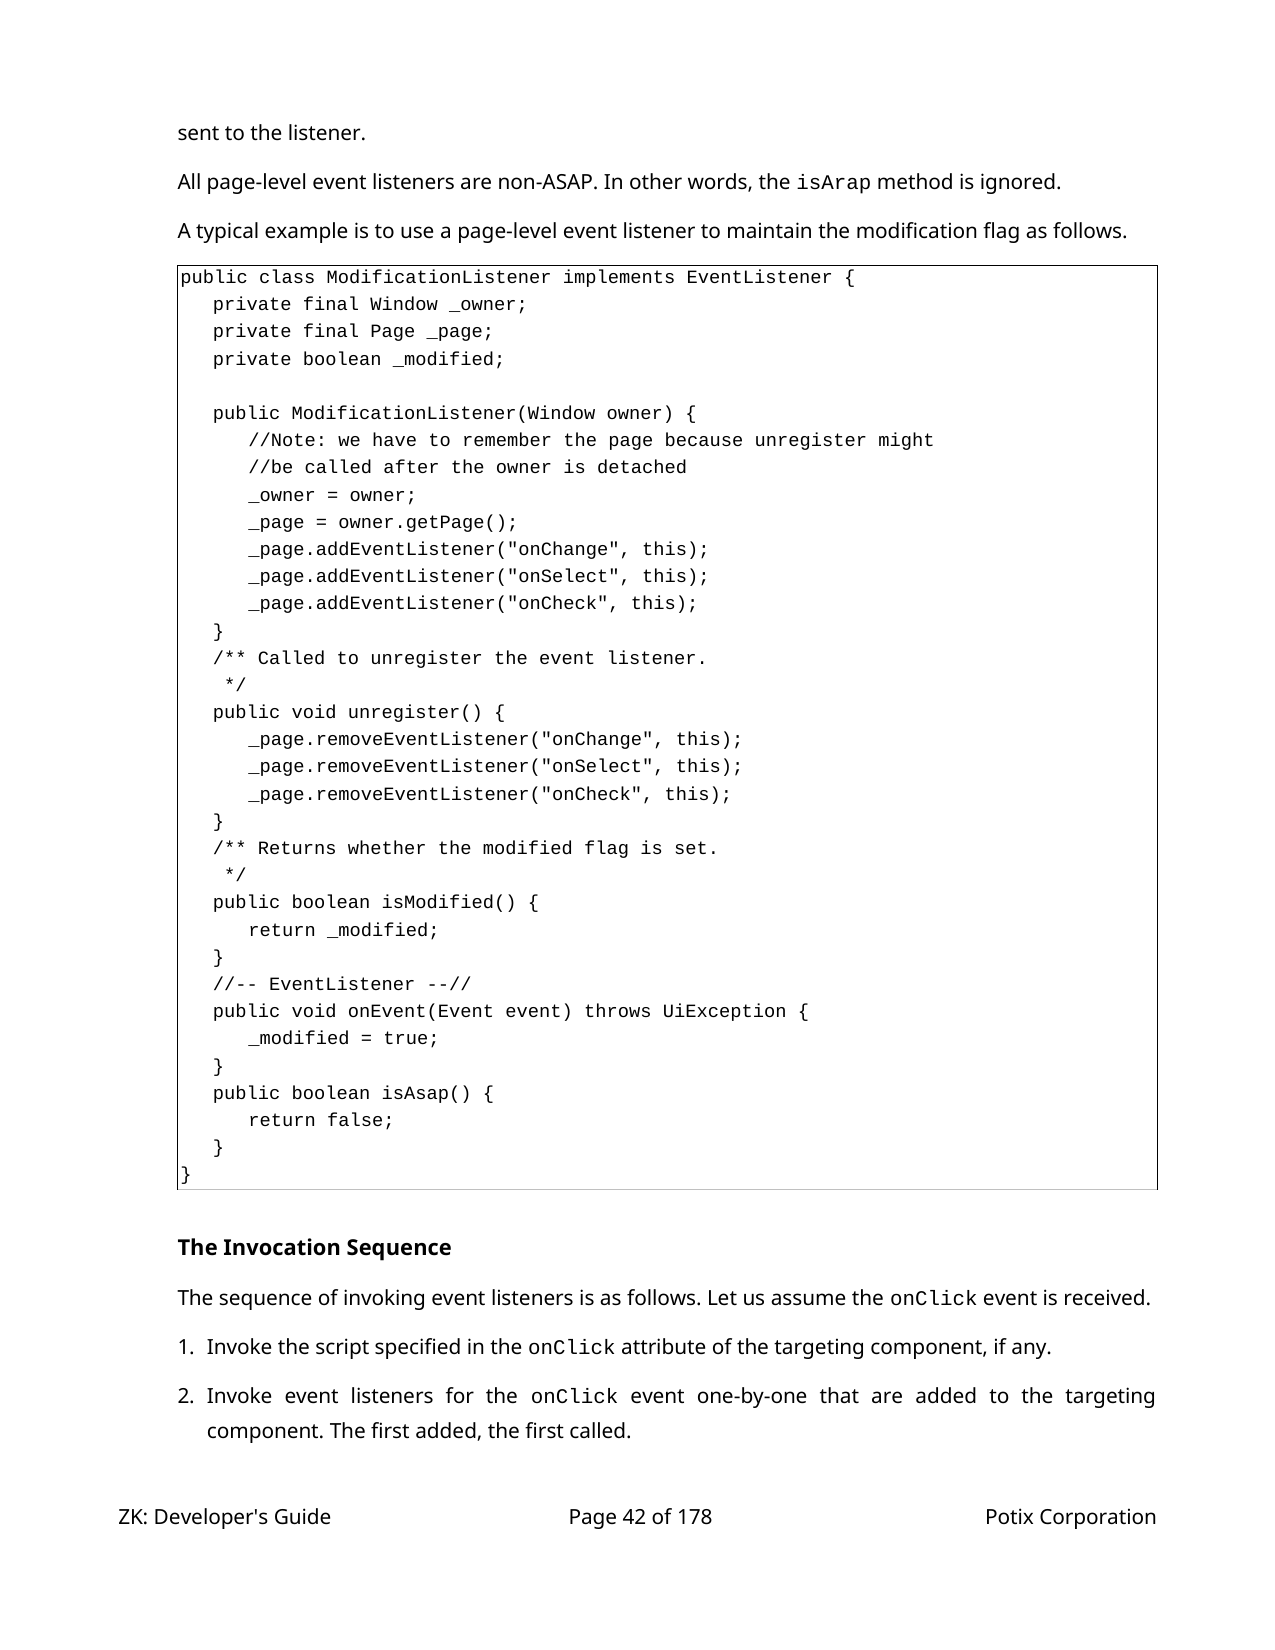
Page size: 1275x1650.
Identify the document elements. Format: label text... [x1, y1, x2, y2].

text //Note: we have to remember the page because unregister might [178, 428, 1157, 452]
text //-- EventListener --// [178, 972, 1157, 996]
text public ModificationListener(Window owner) { [178, 401, 1157, 425]
text } [178, 1135, 1157, 1159]
text _page.removeEventListener("onCheck", this); [178, 782, 1157, 806]
text public void onEvent(Event event) throws UiException { [178, 999, 1157, 1023]
text _owner = owner; [178, 482, 1157, 507]
text _page.addEventListener("onChange", this); [178, 537, 1157, 561]
text */ [178, 863, 1157, 887]
text } [178, 945, 1157, 969]
subtitle The Invocation Sequence [177, 1232, 1157, 1262]
list Invoke event listeners for the onClick event one-by-one that are added to the targeting component. The first added, the first called. [177, 1381, 1157, 1445]
text All page-level event listeners are non-ASAP. In other words, the isArap method is ignored. [177, 167, 1157, 196]
text } [178, 1053, 1157, 1078]
text A typical example is to use a page-level event listener to maintain the modification flag as follows. [177, 216, 1157, 244]
text public void unregister() { [178, 700, 1157, 724]
text private final Window _owner; [178, 292, 1157, 316]
text */ [178, 673, 1157, 697]
text /** Called to unregister the event listener. [178, 646, 1157, 670]
text private boolean _modified; [178, 347, 1157, 371]
text public boolean isAsap() { [178, 1081, 1157, 1105]
text _modified = true; [178, 1026, 1157, 1051]
text public class ModificationListener implements EventListener { [178, 266, 1157, 289]
text /** Returns whether the modified flag is set. [178, 836, 1157, 860]
text The sequence of invoking event listeners is as follows. Let us assume the onClick event is received. [177, 1283, 1157, 1311]
text _page.removeEventListener("onChange", this); [178, 727, 1157, 751]
text _page.addEventListener("onSelect", this); [178, 564, 1157, 588]
text _page.removeEventListener("onSelect", this); [178, 754, 1157, 779]
text } [178, 809, 1157, 833]
text sent to the listener. [177, 118, 1157, 146]
text private final Page _page; [178, 319, 1157, 344]
text public boolean isModified() { [178, 890, 1157, 914]
text return _modified; [178, 917, 1157, 942]
list Invoke the script specified in the onClick attribute of the targeting component, if any. [177, 1332, 1157, 1360]
text } [178, 618, 1157, 643]
text } [178, 1162, 1157, 1189]
text _page = owner.getPage(); [178, 510, 1157, 534]
text _page.addEventListener("onCheck", this); [178, 591, 1157, 616]
text //be called after the owner is detached [178, 455, 1157, 479]
text return false; [178, 1108, 1157, 1132]
